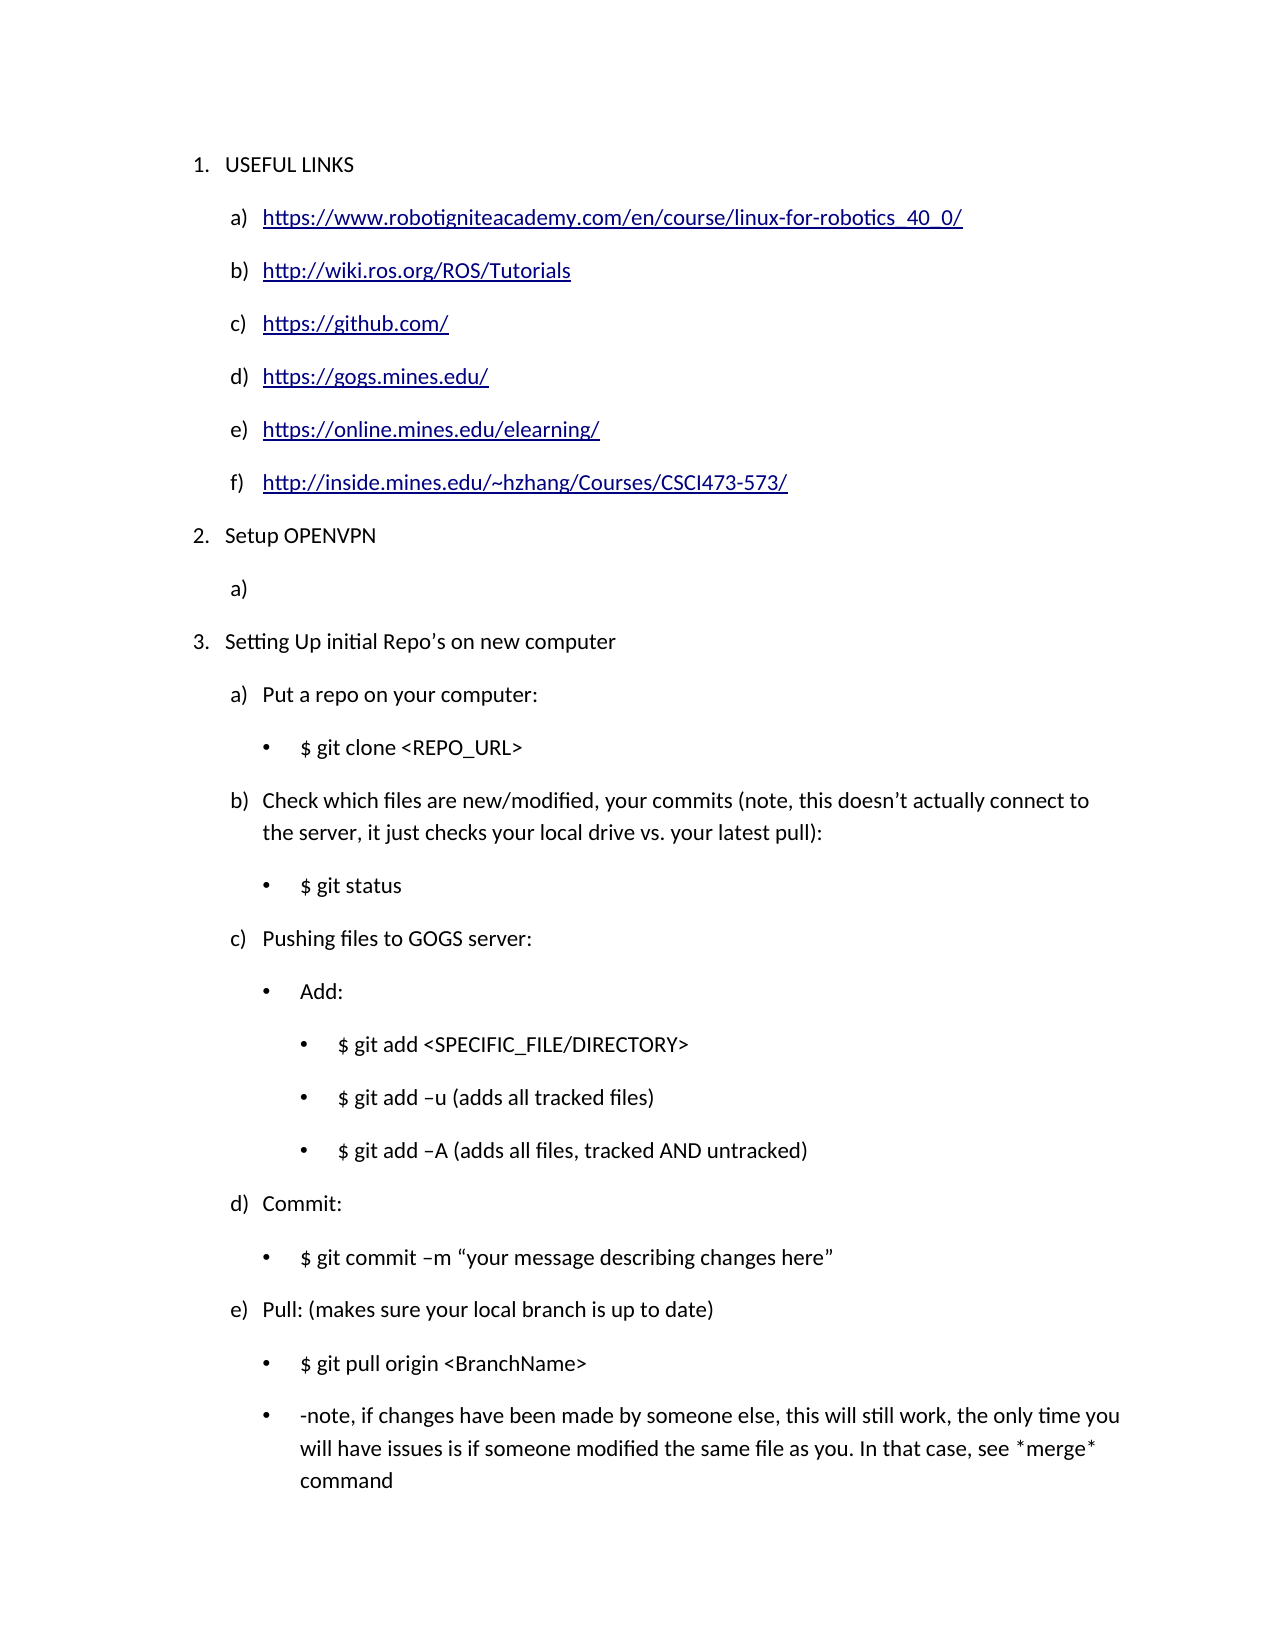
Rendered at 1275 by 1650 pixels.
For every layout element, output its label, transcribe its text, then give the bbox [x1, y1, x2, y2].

list http://wiki.ros.org/ROS/Tutorials [225, 256, 1125, 284]
list Pushing files to GOGS server: [225, 924, 1125, 952]
list $ git pull origin <BranchName> [262, 1349, 1125, 1377]
list http://inside.mines.edu/~hzhang/Courses/CSCI473-573/ [225, 468, 1125, 496]
list -note, if changes have been made by someone else, this will still work, the only time you will have issues is if someone modified the same file as you. In that case, see *merge* command [262, 1402, 1125, 1494]
list https://online.mines.edu/elearning/ [225, 415, 1125, 443]
list Setup OPENVPN [187, 521, 1125, 549]
list $ git status [262, 871, 1125, 899]
list https://gogs.mines.edu/ [225, 362, 1125, 390]
list https://www.robotigniteacademy.com/en/course/linux-for-robotics_40_0/ [225, 203, 1125, 231]
list $ git add <SPECIFIC_FILE/DIRECTORY> [300, 1031, 1125, 1058]
list Put a repo on your computer: [225, 680, 1125, 708]
list USEFUL LINKS [187, 150, 1125, 178]
list https://github.com/ [225, 309, 1125, 337]
list Setting Up initial Repo’s on new computer [187, 627, 1125, 655]
list Check which files are new/modified, your commits (note, this doesn’t actually connect to the server, it just checks your local drive vs. your latest pull): [225, 786, 1125, 846]
list $ git clone <REPO_URL> [262, 733, 1125, 761]
list $ git add –A (adds all files, tracked AND untracked) [300, 1137, 1125, 1164]
list $ git add –u (adds all tracked files) [300, 1083, 1125, 1112]
list Pull: (makes sure your local branch is up to date) [225, 1296, 1125, 1324]
list $ git commit –m “your message describing changes here” [262, 1243, 1125, 1271]
list Commit: [225, 1189, 1125, 1218]
list Add: [262, 977, 1125, 1006]
